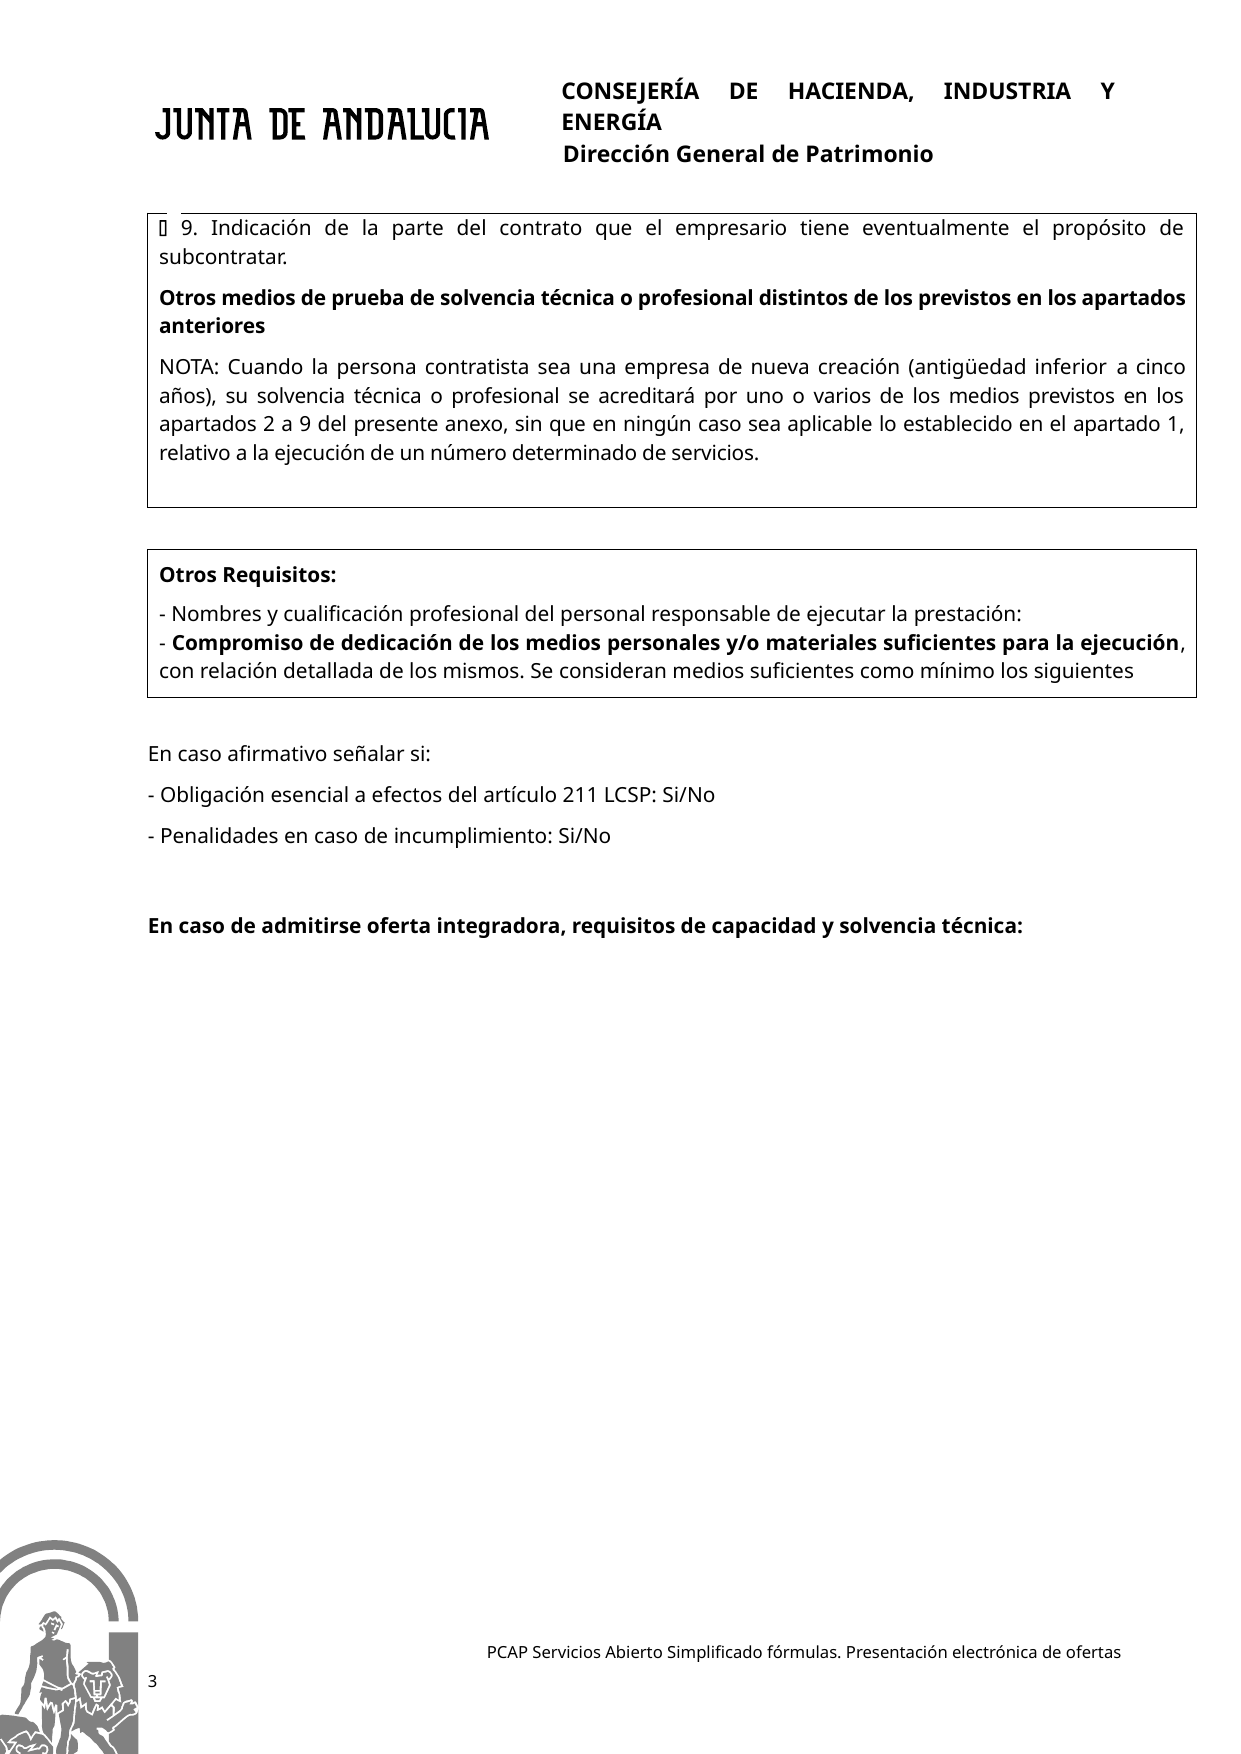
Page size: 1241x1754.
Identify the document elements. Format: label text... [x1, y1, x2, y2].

text - Penalidades en caso de incumplimiento: Si/No [148, 821, 1122, 849]
table_cell c 9. Indicación de la parte del contrato que el empresario tiene eventualmente el propósito de subcontratar. Otros medios de prueba de solvencia técnica o profesional distintos de los previstos en los apartados anteriores NOTA: Cuando la persona contratista sea una empresa de nueva creación (antigüedad inferior a cinco años), su solvencia técnica o profesional se acreditará por uno o varios de los medios previstos en los apartados 2 a 9 del presente anexo, sin que en ningún caso sea aplicable lo establecido en el apartado 1, relativo a la ejecución de un número determinado de servicios. [148, 214, 1196, 507]
table_header Otros Requisitos: - Nombres y cualificación profesional del personal responsable de ejecutar la prestación: - Compromiso de dedicación de los medios personales y/o materiales suficientes para la ejecución, con relación detallada de los mismos. Se consideran medios suficientes como mínimo los siguientes [148, 550, 1196, 697]
text En caso de admitirse oferta integradora, requisitos de capacidad y solvencia técnica: [148, 911, 1122, 939]
text - Obligación esencial a efectos del artículo 211 LCSP: Si/No [148, 780, 1122, 808]
text En caso afirmativo señalar si: [148, 739, 1122, 767]
